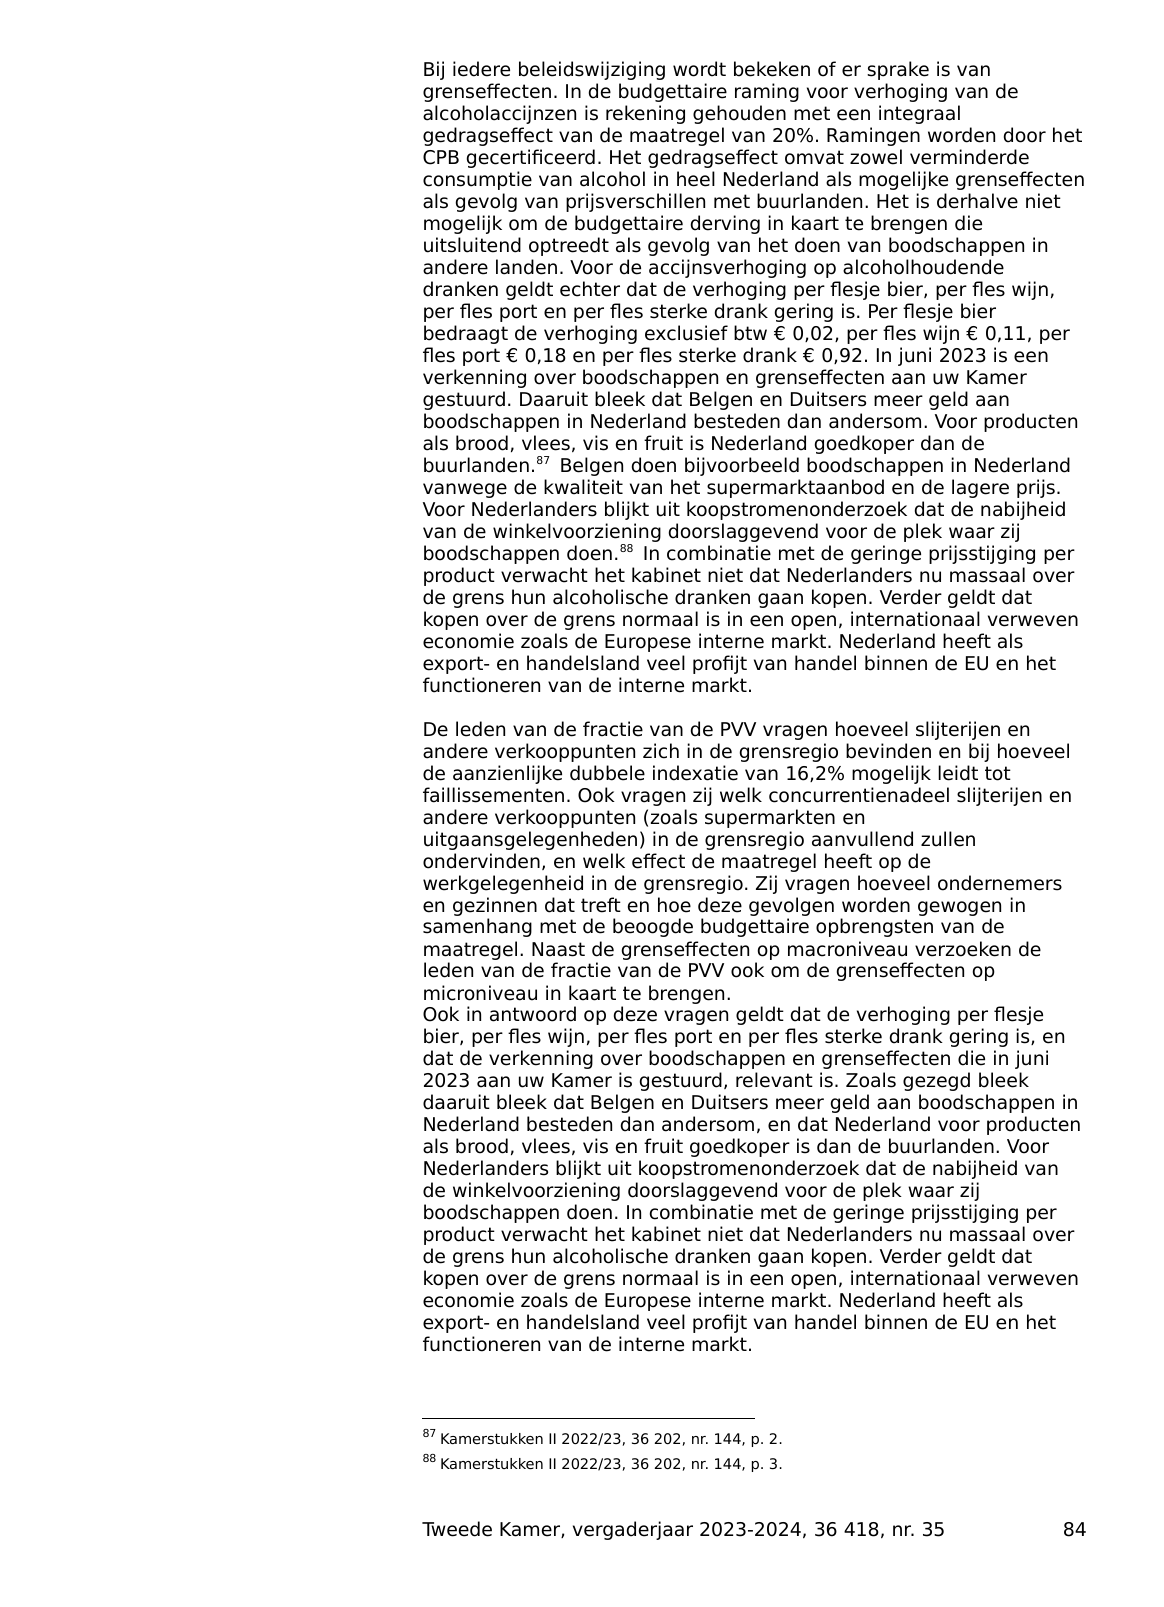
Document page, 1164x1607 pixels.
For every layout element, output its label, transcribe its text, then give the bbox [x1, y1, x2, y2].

text Kamerstukken II 2022/23, 36 202, nr. 144, p. 3. [422, 1452, 1087, 1474]
text Bij iedere beleidswijziging wordt bekeken of er sprake is van grenseffecten. In de budgettaire raming voor verhoging van de alcoholaccijnzen is rekening gehouden met een integraal gedragseffect van de maatregel van 20%. Ramingen worden door het CPB gecertificeerd. Het gedragseffect omvat zowel verminderde consumptie van alcohol in heel Nederland als mogelijke grenseffecten als gevolg van prijsverschillen met buurlanden. Het is derhalve niet mogelijk om de budgettaire derving in kaart te brengen die uitsluitend optreedt als gevolg van het doen van boodschappen in andere landen. Voor de accijnsverhoging op alcoholhoudende dranken geldt echter dat de verhoging per flesje bier, per fles wijn, per fles port en per fles sterke drank gering is. Per flesje bier bedraagt de verhoging exclusief btw € 0,02, per fles wijn € 0,11, per fles port € 0,18 en per fles sterke drank € 0,92. In juni 2023 is een verkenning over boodschappen en grenseffecten aan uw Kamer gestuurd. Daaruit bleek dat Belgen en Duitsers meer geld aan boodschappen in Nederland besteden dan andersom. Voor producten als brood, vlees, vis en fruit is Nederland goedkoper dan de buurlanden. Belgen doen bijvoorbeeld boodschappen in Nederland vanwege de kwaliteit van het supermarktaanbod en de lagere prijs. Voor Nederlanders blijkt uit koopstromenonderzoek dat de nabijheid van de winkelvoorziening doorslaggevend voor de plek waar zij boodschappen doen. In combinatie met de geringe prijsstijging per product verwacht het kabinet niet dat Nederlanders nu massaal over de grens hun alcoholische dranken gaan kopen. Verder geldt dat kopen over de grens normaal is in een open, internationaal verweven economie zoals de Europese interne markt. Nederland heeft als export- en handelsland veel profijt van handel binnen de EU en het functioneren van de interne markt. [422, 59, 1087, 696]
text De leden van de fractie van de PVV vragen hoeveel slijterijen en andere verkooppunten zich in de grensregio bevinden en bij hoeveel de aanzienlijke dubbele indexatie van 16,2% mogelijk leidt tot faillissementen. Ook vragen zij welk concurrentienadeel slijterijen en andere verkooppunten (zoals supermarkten en uitgaansgelegenheden) in de grensregio aanvullend zullen ondervinden, en welk effect de maatregel heeft op de werkgelegenheid in de grensregio. Zij vragen hoeveel ondernemers en gezinnen dat treft en hoe deze gevolgen worden gewogen in samenhang met de beoogde budgettaire opbrengsten van de maatregel. Naast de grenseffecten op macroniveau verzoeken de leden van de fractie van de PVV ook om de grenseffecten op microniveau in kaart te brengen. [422, 719, 1087, 1004]
text Kamerstukken II 2022/23, 36 202, nr. 144, p. 2. [422, 1427, 1087, 1449]
text Ook in antwoord op deze vragen geldt dat de verhoging per flesje bier, per fles wijn, per fles port en per fles sterke drank gering is, en dat de verkenning over boodschappen en grenseffecten die in juni 2023 aan uw Kamer is gestuurd, relevant is. Zoals gezegd bleek daaruit bleek dat Belgen en Duitsers meer geld aan boodschappen in Nederland besteden dan andersom, en dat Nederland voor producten als brood, vlees, vis en fruit goedkoper is dan de buurlanden. Voor Nederlanders blijkt uit koopstromenonderzoek dat de nabijheid van de winkelvoorziening doorslaggevend voor de plek waar zij boodschappen doen. In combinatie met de geringe prijsstijging per product verwacht het kabinet niet dat Nederlanders nu massaal over de grens hun alcoholische dranken gaan kopen. Verder geldt dat kopen over de grens normaal is in een open, internationaal verweven economie zoals de Europese interne markt. Nederland heeft als export- en handelsland veel profijt van handel binnen de EU en het functioneren van de interne markt. [422, 1004, 1087, 1356]
